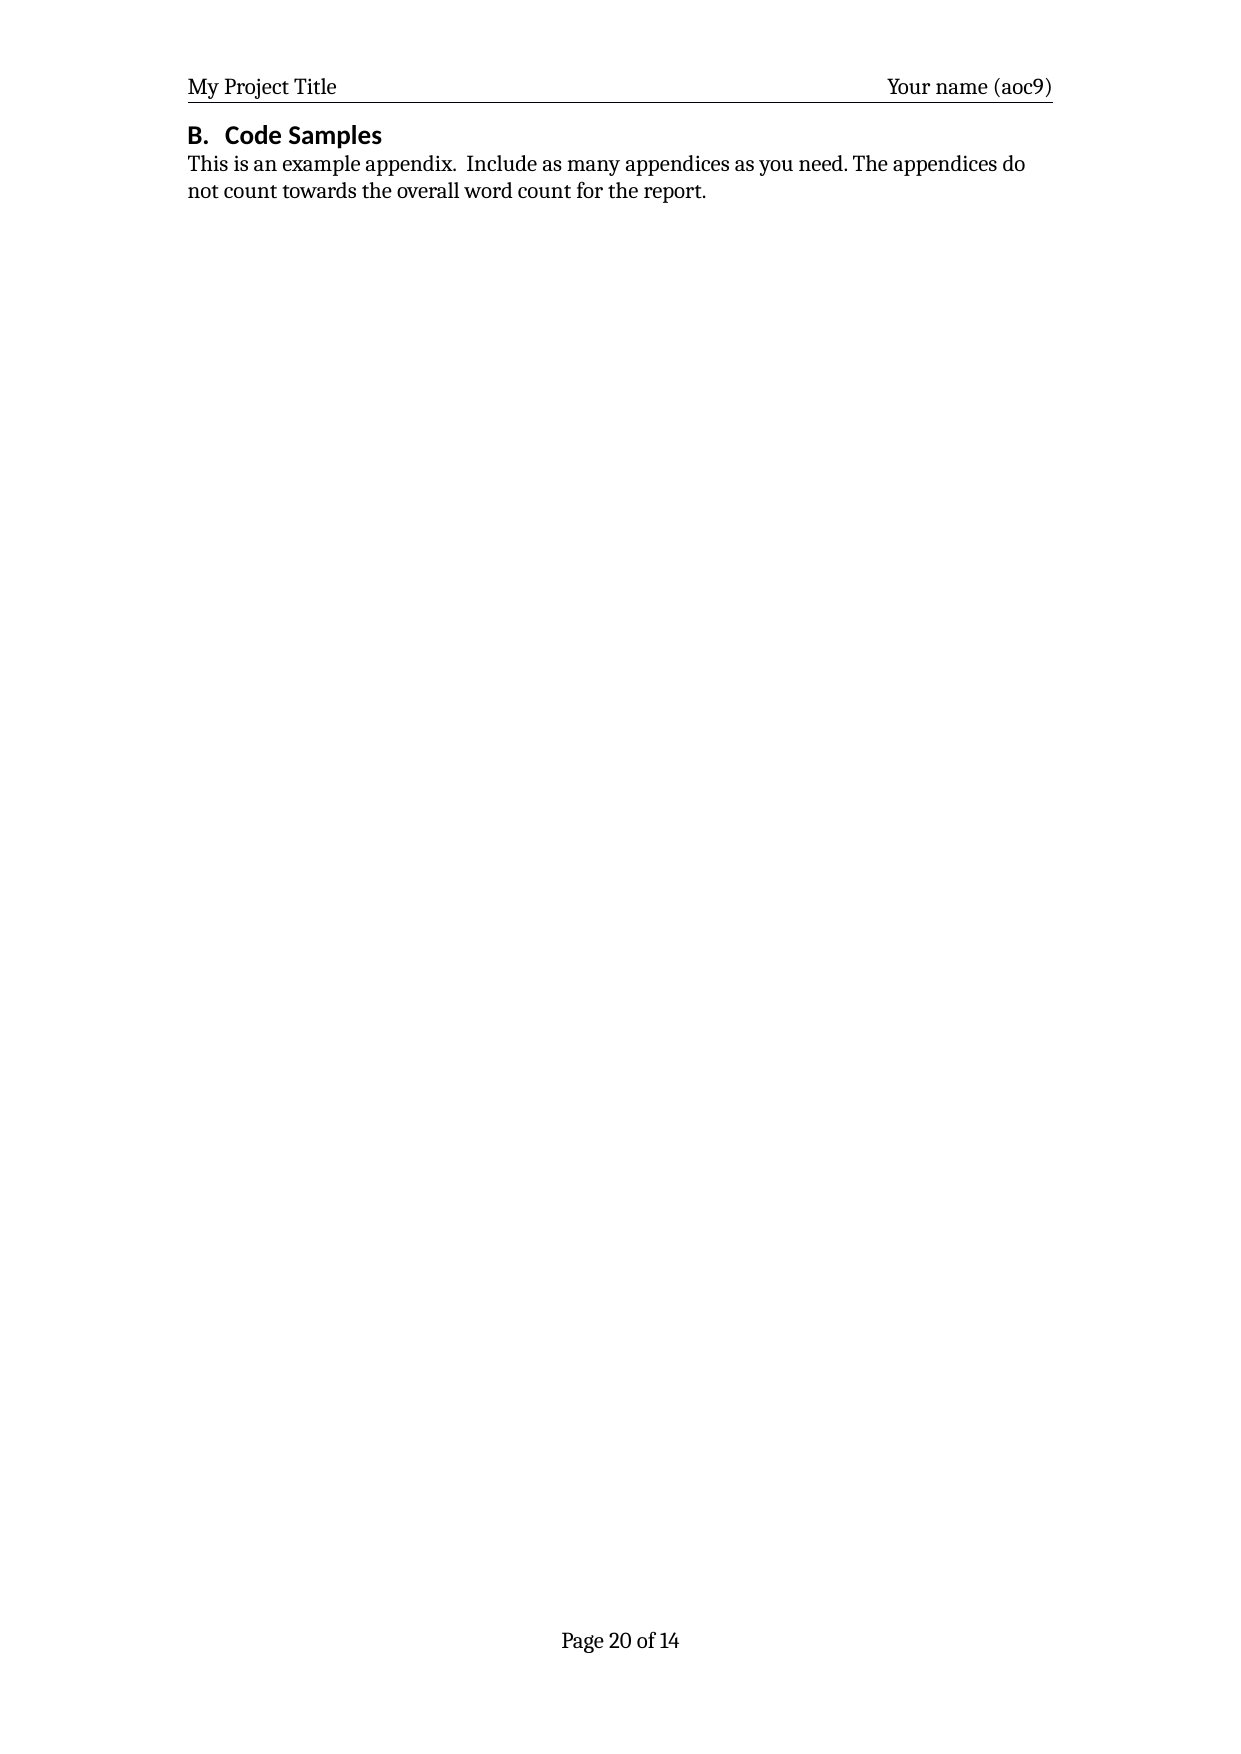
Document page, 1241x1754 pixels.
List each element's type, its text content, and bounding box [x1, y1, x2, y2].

list Code Samples [187, 118, 1053, 151]
text This is an example appendix. Include as many appendices as you need. The appendices do not count towards the overall word count for the report. [187, 151, 1053, 204]
